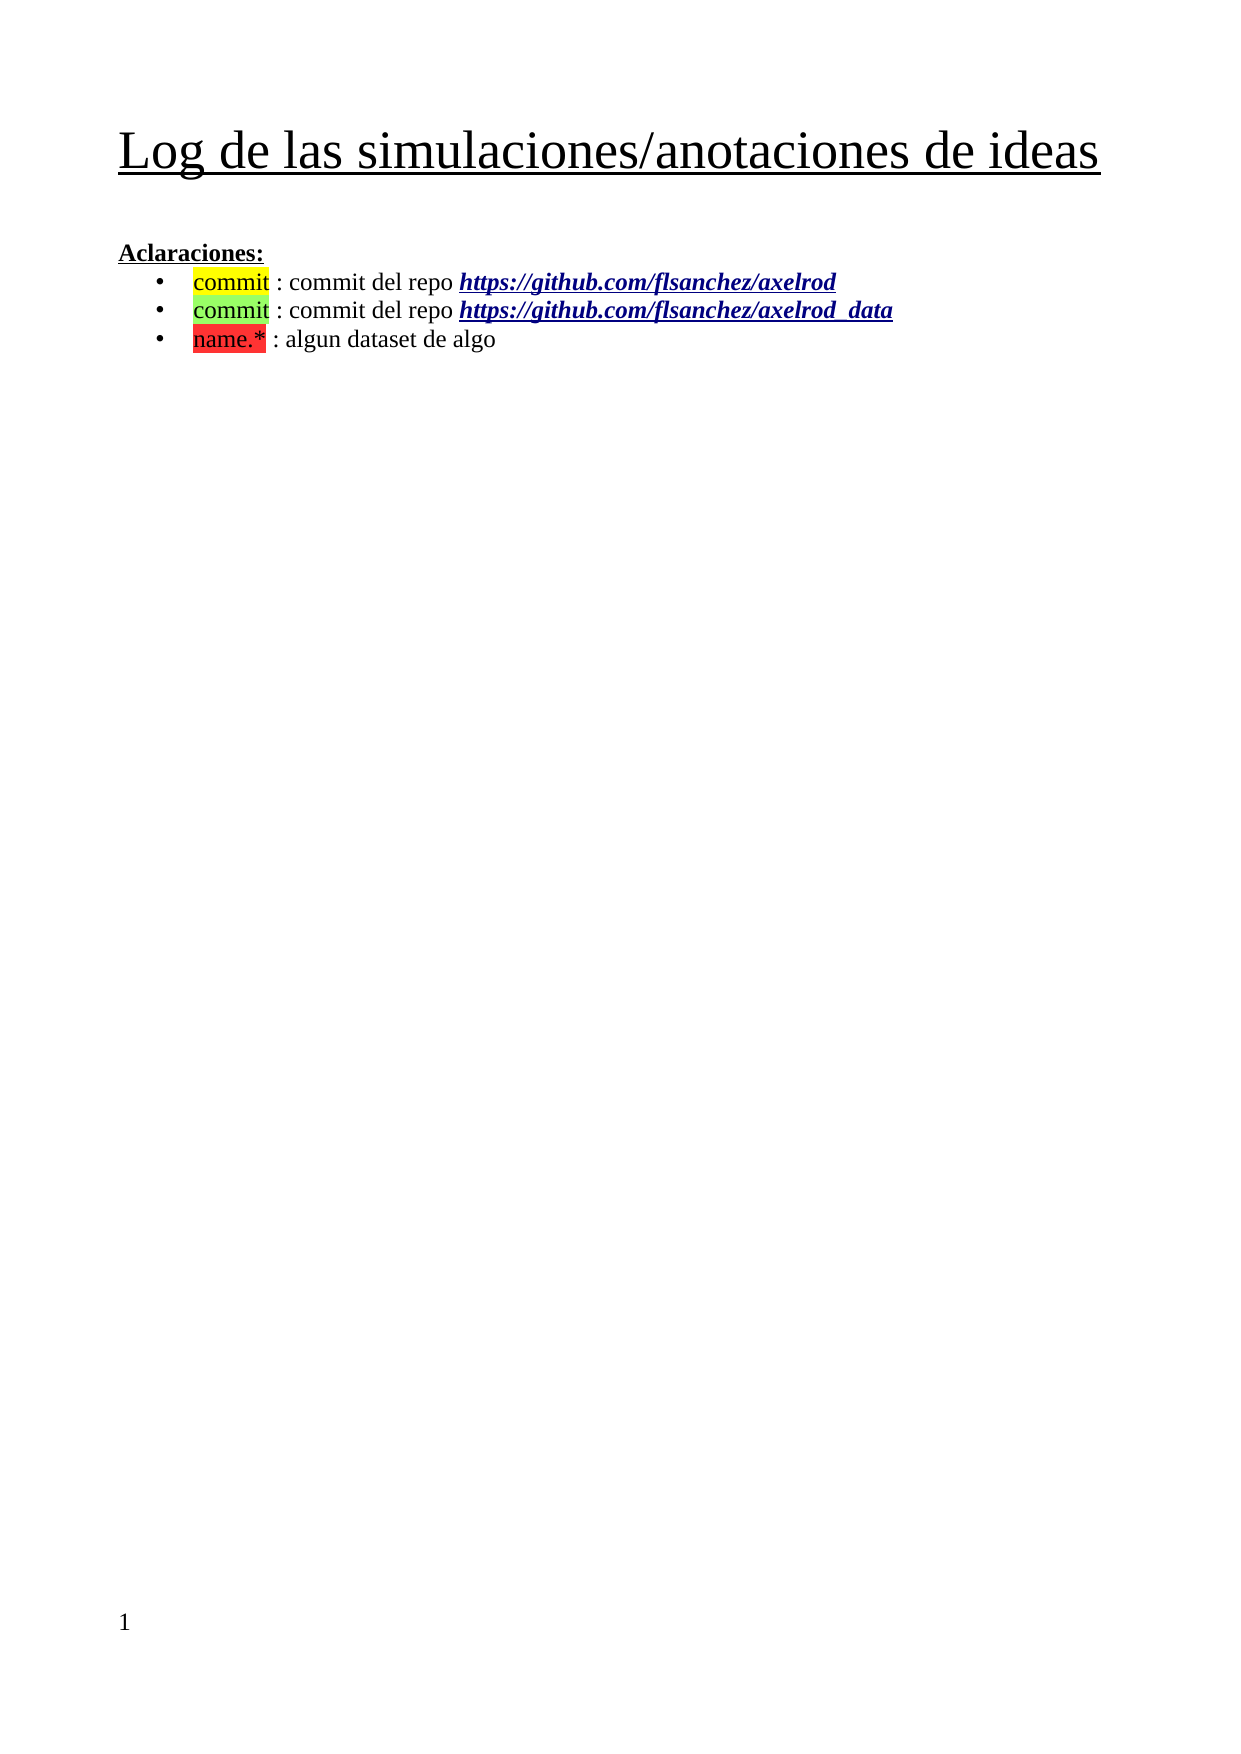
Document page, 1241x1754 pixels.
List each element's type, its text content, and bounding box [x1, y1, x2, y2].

text Aclaraciones: [118, 238, 1122, 267]
text Log de las simulaciones/anotaciones de ideas [118, 118, 1122, 180]
list name.* : algun dataset de algo [156, 324, 1122, 353]
list commit : commit del repo https://github.com/flsanchez/axelrod_data [156, 295, 1122, 324]
list commit : commit del repo https://github.com/flsanchez/axelrod [156, 267, 1122, 295]
